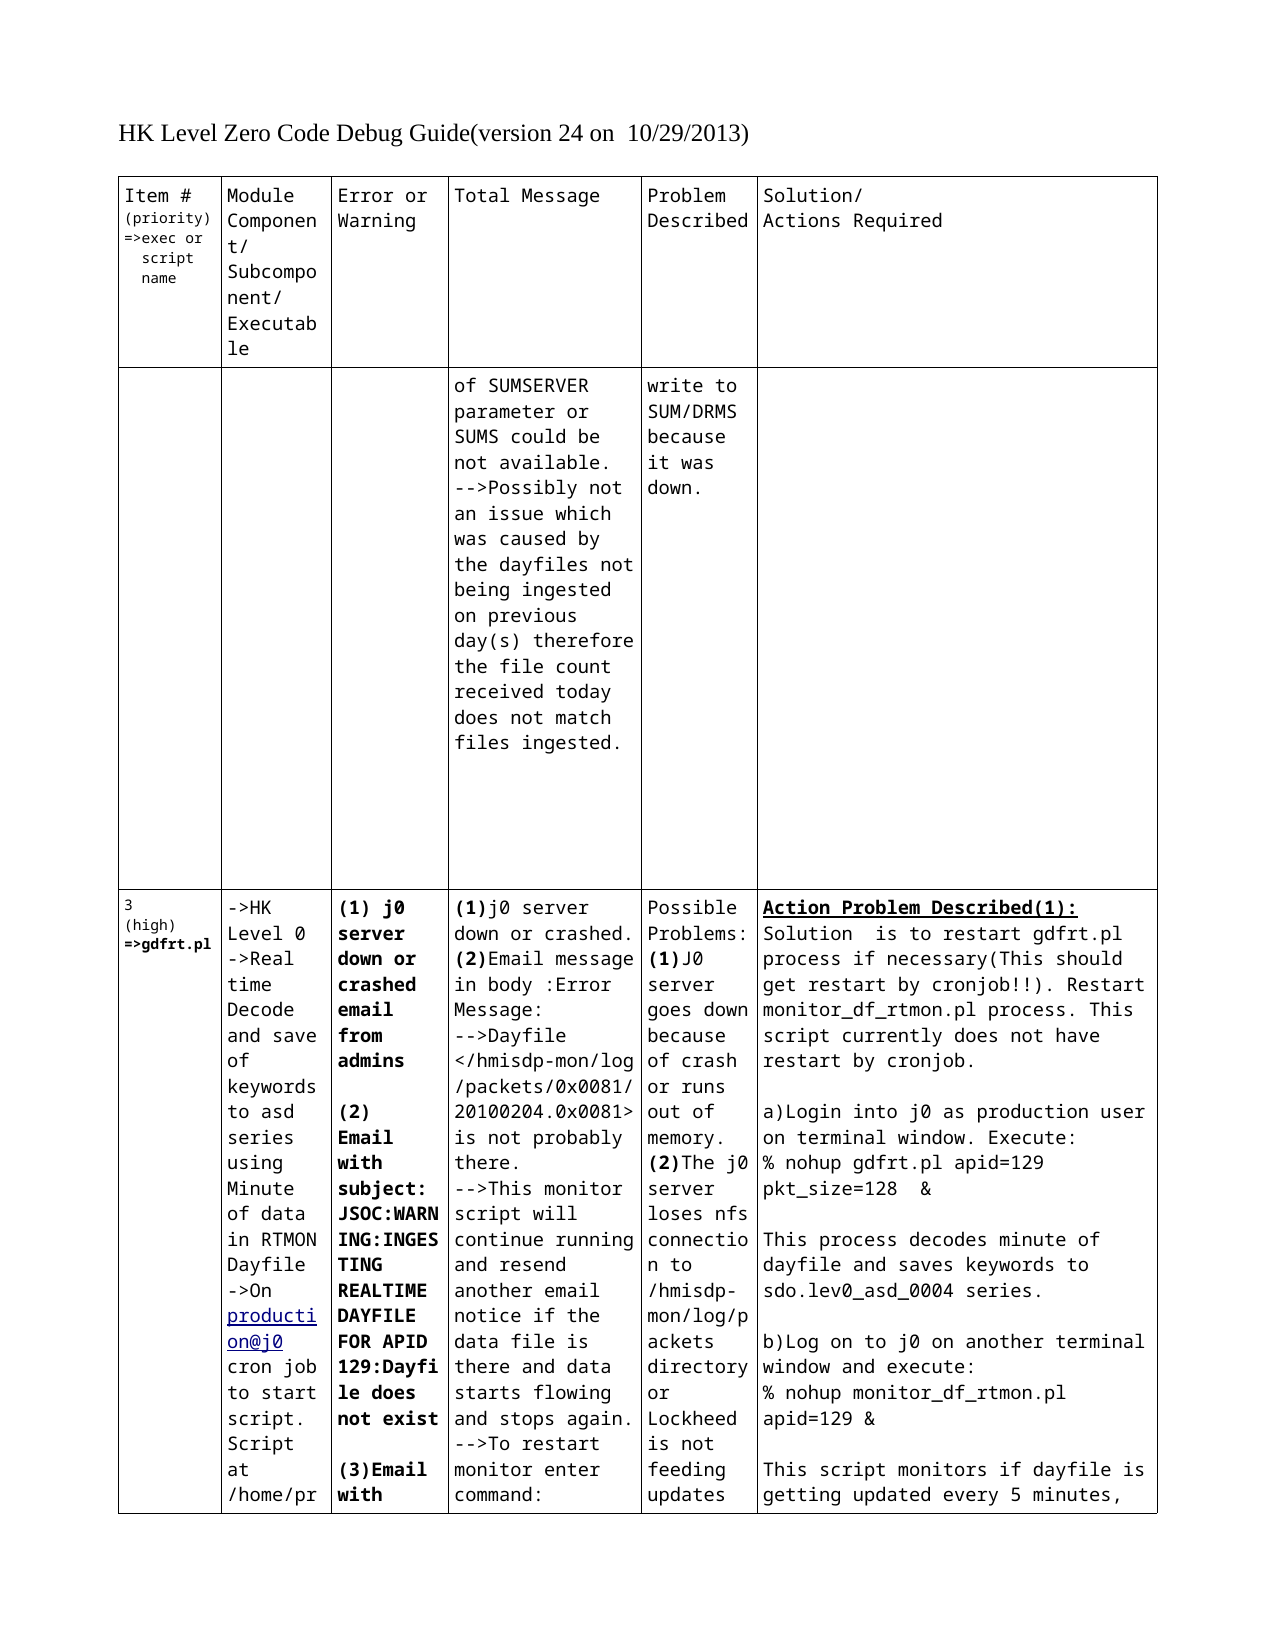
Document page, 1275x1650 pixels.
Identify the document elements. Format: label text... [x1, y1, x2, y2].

table_cell Action Problem Described(1): Solution is to restart gdfrt.pl process if necessary(This should get restart by cronjob!!). Restart monitor_df_rtmon.pl process. This script currently does not have restart by cronjob. a)Login into j0 as production user on terminal window. Execute: % nohup gdfrt.pl apid=129 pkt_size=128 & This process decodes minute of dayfile and saves keywords to sdo.lev0_asd_0004 series. b)Log on to j0 on another terminal window and execute: % nohup monitor_df_rtmon.pl apid=129 & This script monitors if dayfile is getting updated every 5 minutes, [758, 890, 1157, 1513]
table_header Item # (priority) =>exec or script name [119, 177, 221, 367]
table_header Total Message [449, 177, 641, 367]
table_header Module Component/ Subcomponent/ Executable [222, 177, 331, 367]
table_cell (1)j0 server down or crashed. (2)Email message in body :Error Message: -->Dayfile </hmisdp-mon/log/packets/0x0081/20100204.0x0081> is not probably there. -->This monitor script will continue running and resend another email notice if the data file is there and data starts flowing and stops again. -->To restart monitor enter command: [449, 890, 641, 1513]
table_cell [758, 368, 1157, 888]
table_cell [119, 368, 221, 888]
table_header Error or Warning [332, 177, 448, 367]
table_cell (1) j0 server down or crashed email from admins (2) Email with subject: JSOC:WARNING:INGESTING REALTIME DAYFILE FOR APID 129:Dayfile does not exist (3)Email with [332, 890, 448, 1513]
table_cell write to SUM/DRMS because it was down. [642, 368, 757, 888]
table_cell ->HK Level 0 ->Real time Decode and save of keywords to asd series using Minute of data in RTMON Dayfile ->On production@j0 cron job to start script. Script at /home/pr [222, 890, 331, 1513]
table_header Problem Described [642, 177, 757, 367]
table_cell 3 (high) =>gdfrt.pl [119, 890, 221, 1513]
table_cell [222, 368, 331, 888]
table_cell of SUMSERVER parameter or SUMS could be not available. -->Possibly not an issue which was caused by the dayfiles not being ingested on previous day(s) therefore the file count received today does not match files ingested. [449, 368, 641, 888]
table_cell Possible Problems: (1)J0 server goes down because of crash or runs out of memory. (2)The j0 server loses nfs connection to /hmisdp-mon/log/packets directory or Lockheed is not feeding updates [642, 890, 757, 1513]
table_header Solution/ Actions Required [758, 177, 1157, 367]
table_cell [332, 368, 448, 888]
